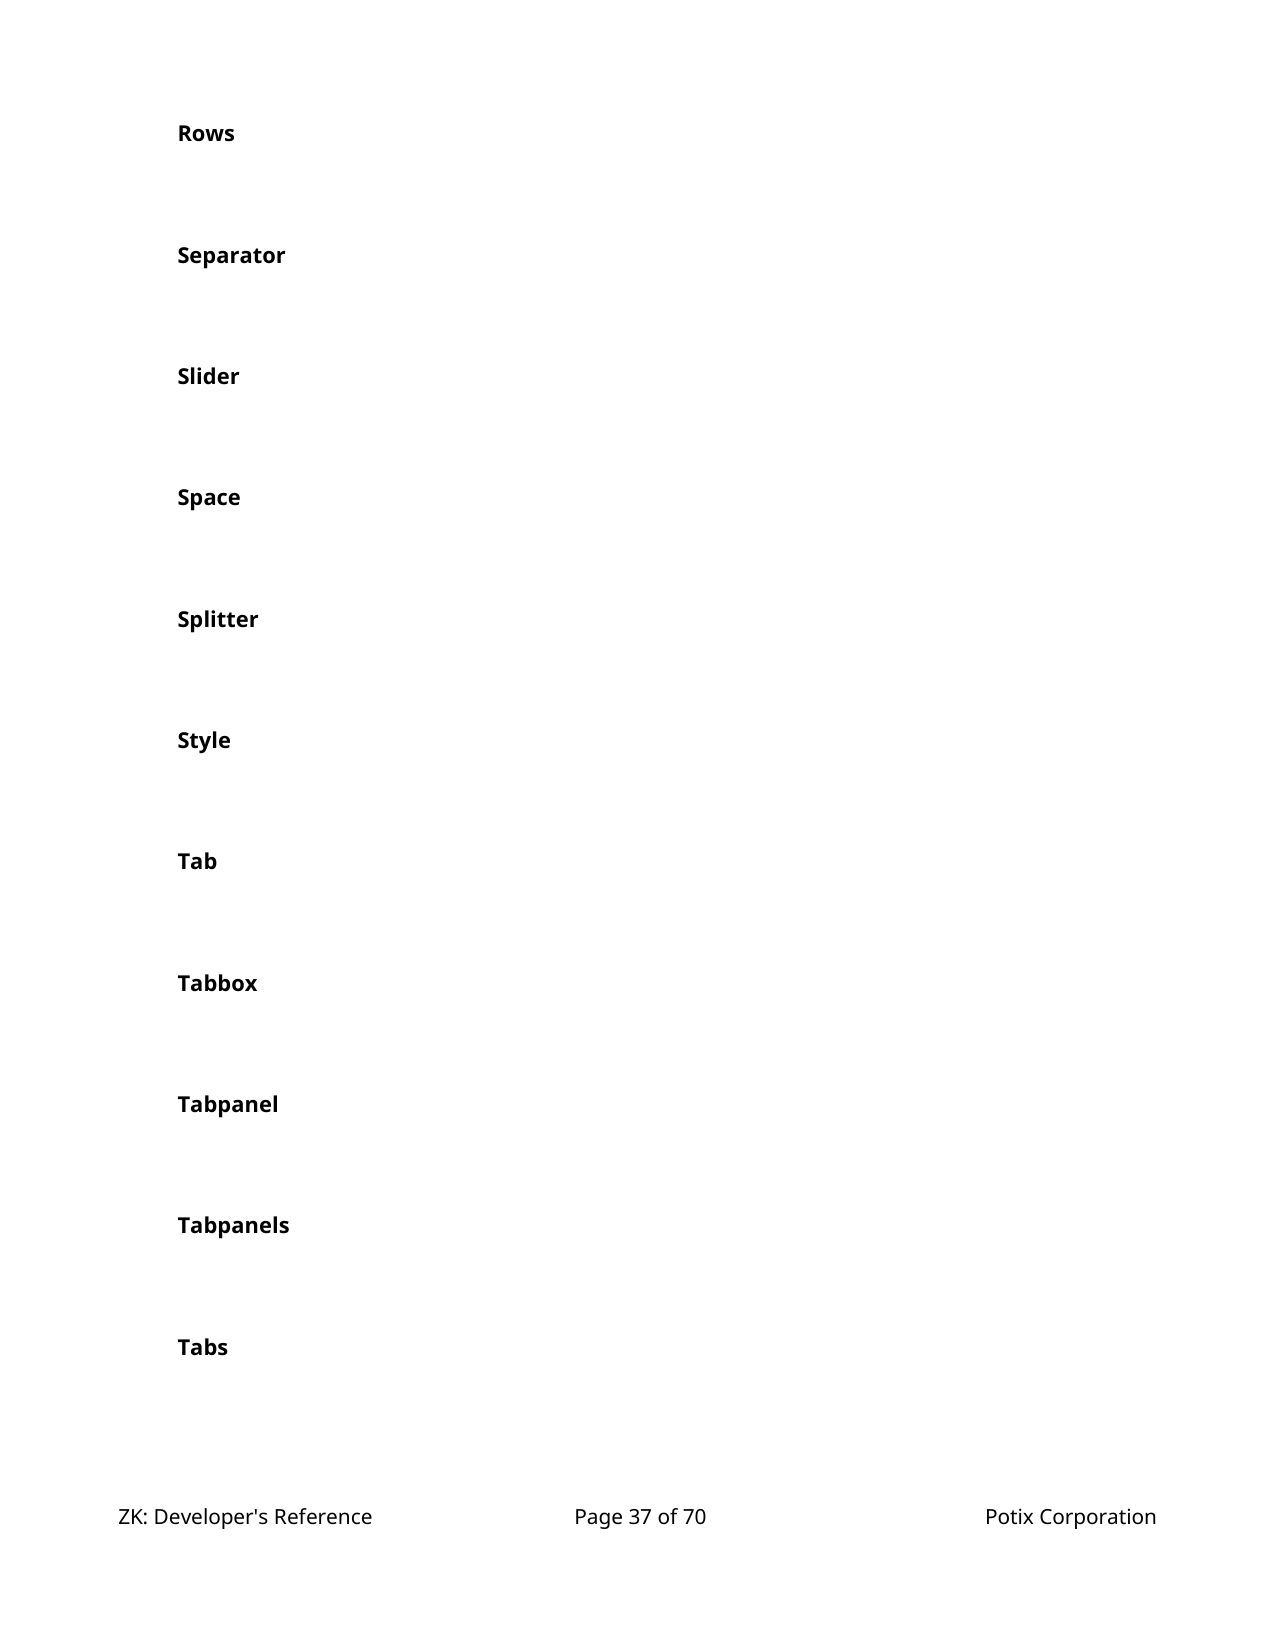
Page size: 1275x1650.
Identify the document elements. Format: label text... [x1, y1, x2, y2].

subtitle Rows [177, 118, 1157, 148]
subtitle Slider [177, 361, 1157, 391]
subtitle Tabs [177, 1332, 1157, 1362]
subtitle Tabbox [177, 968, 1157, 998]
subtitle Splitter [177, 603, 1157, 633]
subtitle Style [177, 725, 1157, 755]
subtitle Separator [177, 239, 1157, 269]
subtitle Tabpanels [177, 1210, 1157, 1240]
subtitle Space [177, 482, 1157, 512]
subtitle Tabpanel [177, 1089, 1157, 1119]
subtitle Tab [177, 846, 1157, 876]
